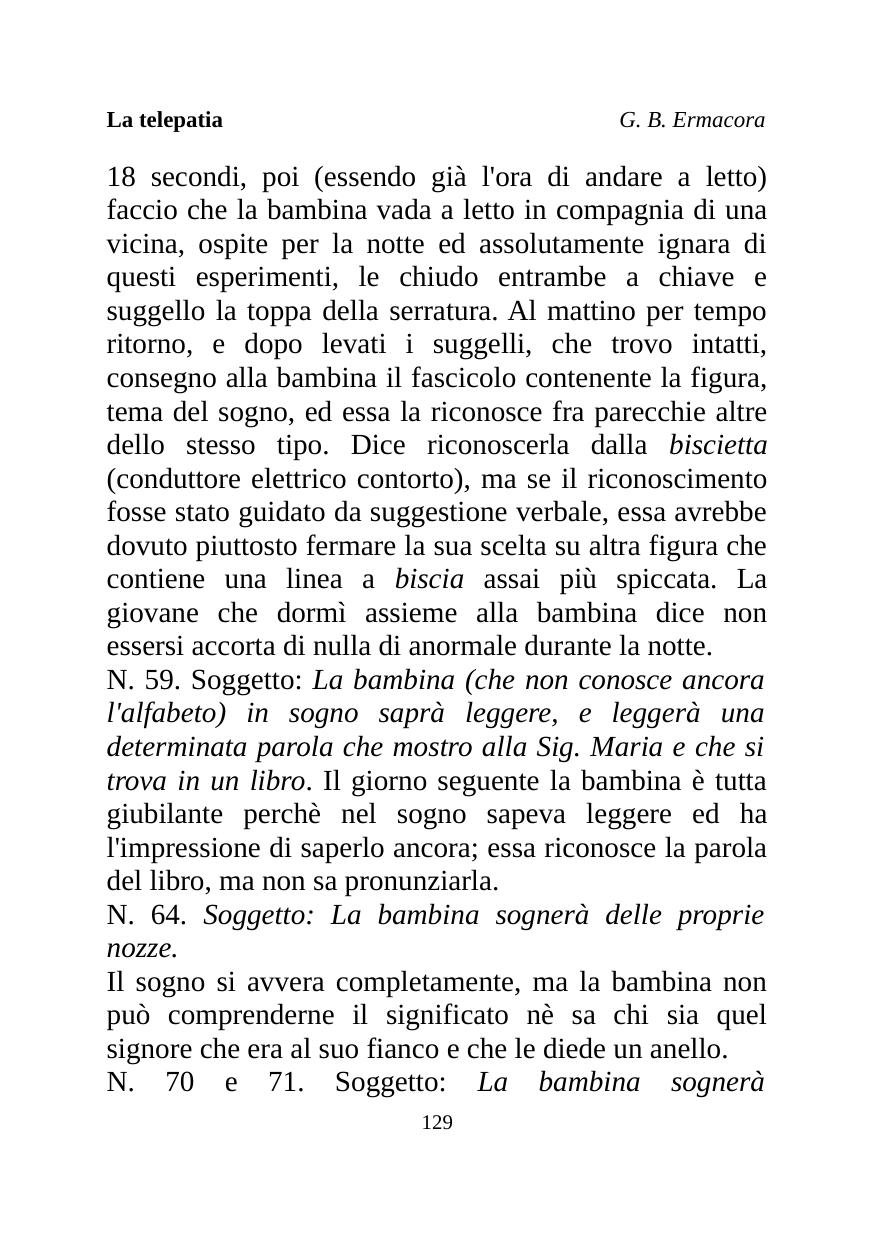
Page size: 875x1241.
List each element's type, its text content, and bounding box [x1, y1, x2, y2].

text N. 64. Soggetto: La bambina sognerà delle proprie nozze. [106, 897, 768, 964]
text 18 secondi, poi (essendo già l'ora di andare a letto) faccio che la bambina vada a letto in compagnia di una vicina, ospite per la notte ed assolutamente ignara di questi esperimenti, le chiudo entrambe a chiave e suggello la toppa della serratura. Al mattino per tempo ritorno, e dopo levati i suggelli, che trovo intatti, consegno alla bambina il fascicolo contenente la figura, tema del sogno, ed essa la riconosce fra parecchie altre dello stesso tipo. Dice riconoscerla dalla biscietta (conduttore elettrico contorto), ma se il riconoscimento fosse stato guidato da suggestione verbale, essa avrebbe dovuto piuttosto fermare la sua scelta su altra figura che contiene una linea a biscia assai più spiccata. La giovane che dormì assieme alla bambina dice non essersi accorta di nulla di anormale durante la notte. [106, 159, 768, 662]
text N. 59. Soggetto: La bambina (che non conosce ancora l'alfabeto) in sogno saprà leggere, e leggerà una determinata parola che mostro alla Sig. Maria e che si trova in un libro. Il giorno seguente la bambina è tutta giubilante perchè nel sogno sapeva leggere ed ha l'impressione di saperlo ancora; essa riconosce la parola del libro, ma non sa pronunziarla. [106, 662, 768, 897]
text Il sogno si avvera completamente, ma la bambina non può comprenderne il significato nè sa chi sia quel signore che era al suo fianco e che le diede un anello. [106, 964, 768, 1064]
text N. 70 e 71. Soggetto: La bambina sognerà [106, 1064, 768, 1098]
